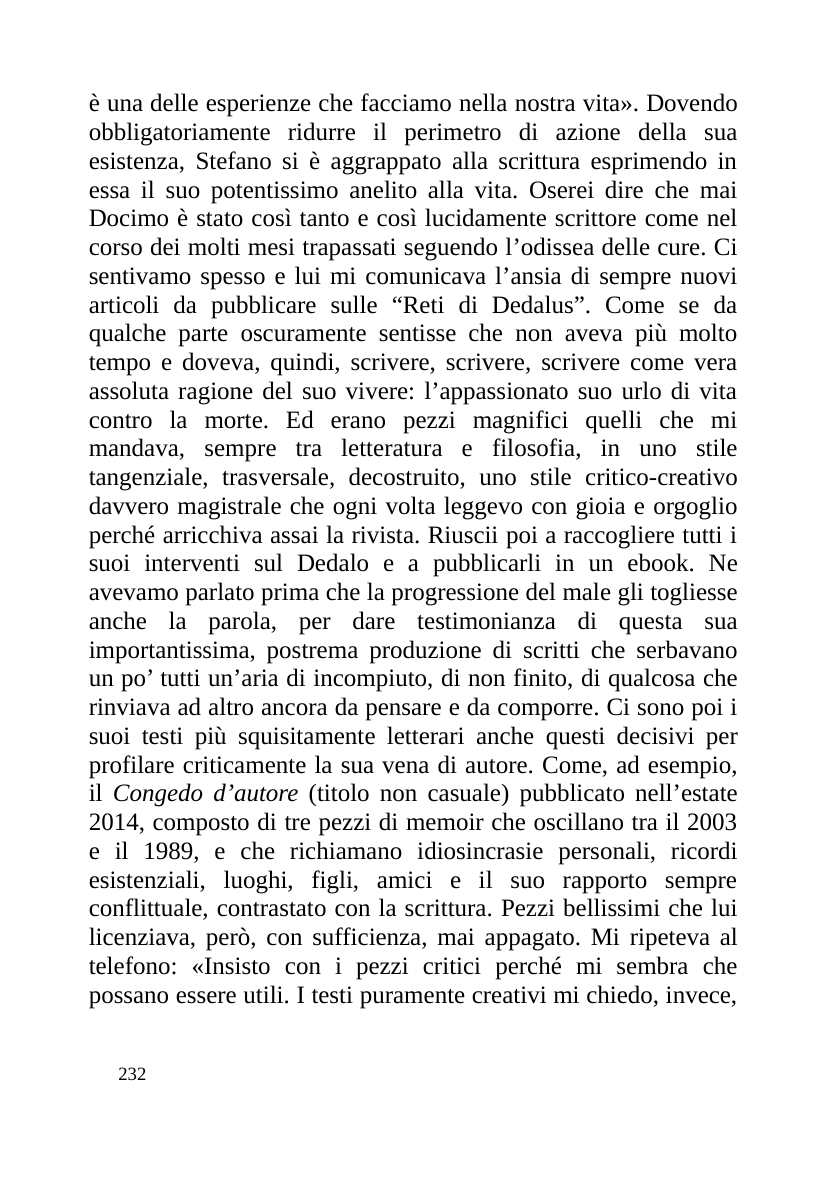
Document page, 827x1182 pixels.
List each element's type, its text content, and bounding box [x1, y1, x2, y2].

text è una delle esperienze che facciamo nella nostra vita». Dovendo obbligatoriamente ridurre il perimetro di azione della sua esistenza, Stefano si è aggrappato alla scrittura esprimendo in essa il suo potentissimo anelito alla vita. Oserei dire che mai Docimo è stato così tanto e così lucidamente scrittore come nel corso dei molti mesi trapassati seguendo l’odissea delle cure. Ci sentivamo spesso e lui mi comunicava l’ansia di sempre nuovi articoli da pubblicare sulle “Reti di Dedalus”. Come se da qualche parte oscuramente sentisse che non aveva più molto tempo e doveva, quindi, scrivere, scrivere, scrivere come vera assoluta ragione del suo vivere: l’appassionato suo urlo di vita contro la morte. Ed erano pezzi magnifici quelli che mi mandava, sempre tra letteratura e filosofia, in uno stile tangenziale, trasversale, decostruito, uno stile critico-creativo davvero magistrale che ogni volta leggevo con gioia e orgoglio perché arricchiva assai la rivista. Riuscii poi a raccogliere tutti i suoi interventi sul Dedalo e a pubblicarli in un ebook. Ne avevamo parlato prima che la progressione del male gli togliesse anche la parola, per dare testimonianza di questa sua importantissima, postrema produzione di scritti che serbavano un po’ tutti un’aria di incompiuto, di non finito, di qualcosa che rinviava ad altro ancora da pensare e da comporre. Ci sono poi i suoi testi più squisitamente letterari anche questi decisivi per profilare criticamente la sua vena di autore. Come, ad esempio, il Congedo d’autore (titolo non casuale) pubblicato nell’estate 2014, composto di tre pezzi di memoir che oscillano tra il 2003 e il 1989, e che richiamano idiosincrasie personali, ricordi esistenziali, luoghi, figli, amici e il suo rapporto sempre conflittuale, contrastato con la scrittura. Pezzi bellissimi che lui licenziava, però, con sufficienza, mai appagato. Mi ripeteva al telefono: «Insisto con i pezzi critici perché mi sembra che possano essere utili. I testi puramente creativi mi chiedo, invece, [88, 88, 738, 1008]
